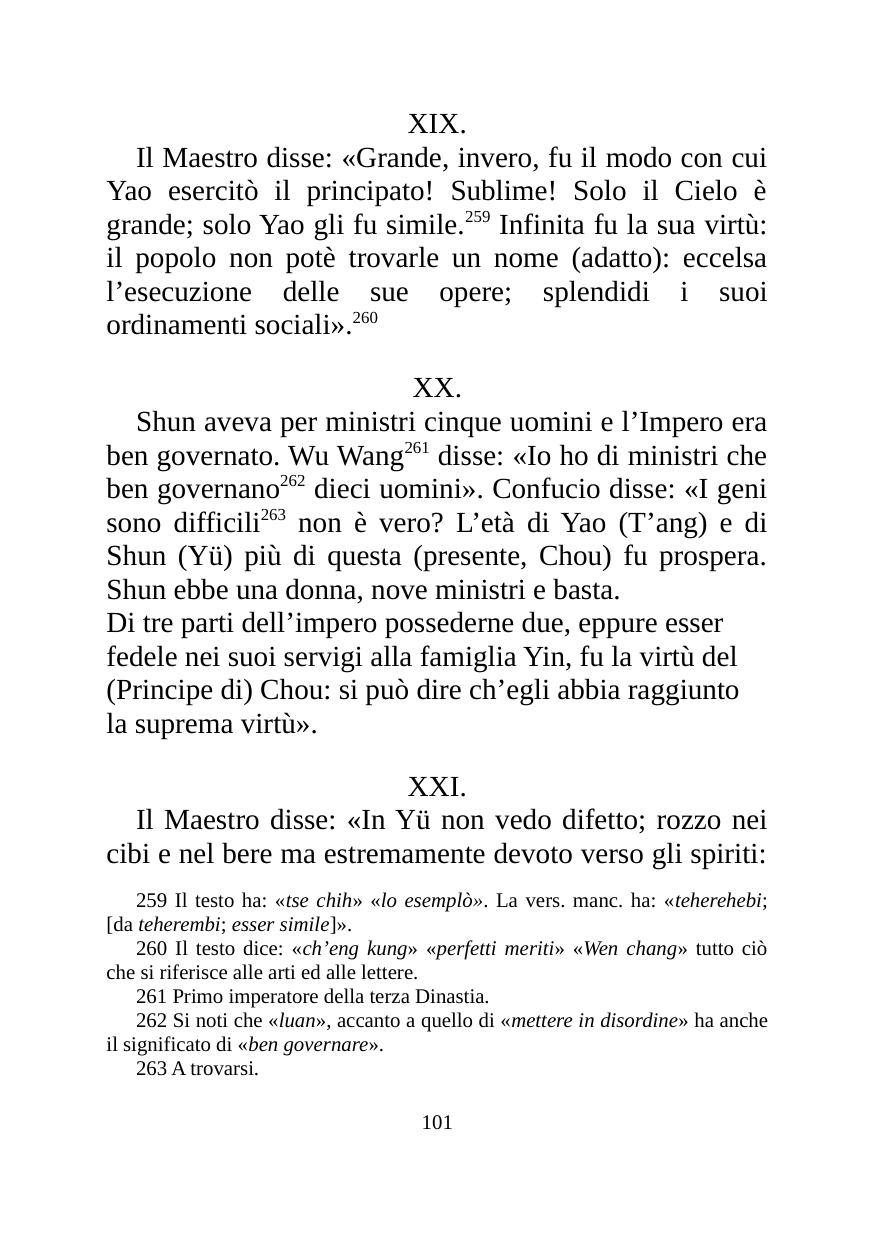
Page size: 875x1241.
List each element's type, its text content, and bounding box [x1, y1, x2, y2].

text Il Maestro disse: «Grande, invero, fu il modo con cui Yao esercitò il principato! Sublime! Solo il Cielo è grande; solo Yao gli fu simile. Infinita fu la sua virtù: il popolo non potè trovarle un nome (adatto): eccelsa l’esecuzione delle sue opere; splendidi i suoi ordinamenti sociali». [106, 140, 768, 341]
text Il testo ha: «tse chih» «lo esemplò». La vers. manc. ha: «teherehebi; [da teherembi; esser simile]». [106, 888, 768, 936]
text XXI. [106, 769, 768, 802]
text Primo imperatore della terza Dinastia. [106, 984, 768, 1008]
text XX. [106, 371, 768, 404]
text Il testo dice: «ch’eng kung» «perfetti meriti» «Wen chang» tutto ciò che si riferisce alle arti ed alle lettere. [106, 936, 768, 984]
text Di tre parti dell’impero possederne due, eppure esser fedele nei suoi servigi alla famiglia Yin, fu la virtù del (Principe di) Chou: si può dire ch’egli abbia raggiunto la suprema virtù». [106, 605, 768, 739]
text A trovarsi. [106, 1056, 768, 1080]
text XIX. [106, 106, 768, 140]
text Si noti che «luan», accanto a quello di «mettere in disordine» ha anche il significato di «ben governare». [106, 1008, 768, 1056]
text Shun aveva per ministri cinque uomini e l’Impero era ben governato. Wu Wang disse: «Io ho di ministri che ben governano dieci uomini». Confucio disse: «I geni sono difficili non è vero? L’età di Yao (T’ang) e di Shun (Yü) più di questa (presente, Chou) fu prospera. Shun ebbe una donna, nove ministri e basta. [106, 404, 768, 605]
text Il Maestro disse: «In Yü non vedo difetto; rozzo nei cibi e nel bere ma estremamente devoto verso gli spiriti: [106, 802, 768, 869]
